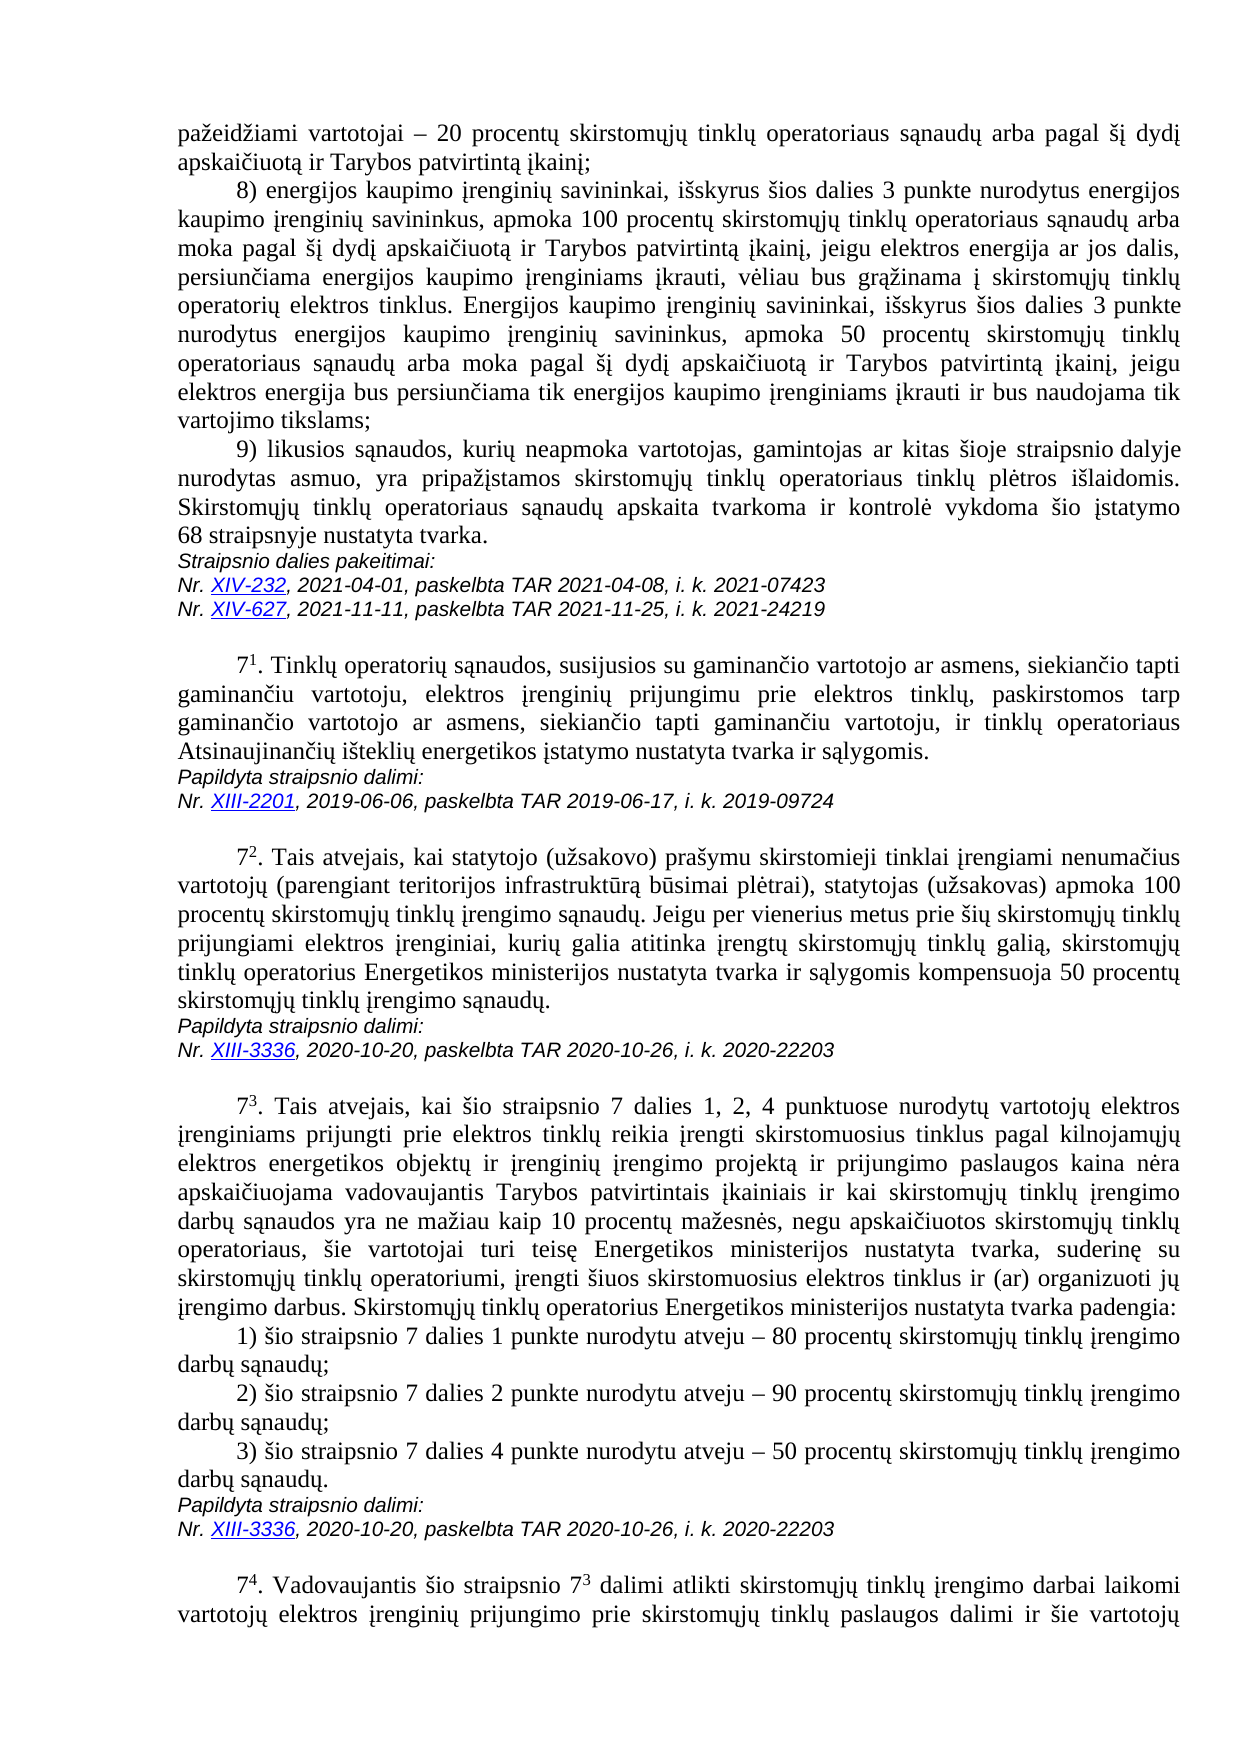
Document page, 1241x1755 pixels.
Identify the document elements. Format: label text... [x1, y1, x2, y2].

text 2) šio straipsnio 7 dalies 2 punkte nurodytu atveju – 90 procentų skirstomųjų tinklų įrengimo darbų sąnaudų; [177, 1378, 1181, 1436]
text Straipsnio dalies pakeitimai: [177, 549, 1181, 573]
text 8) energijos kaupimo įrenginių savininkai, išskyrus šios dalies 3 punkte nurodytus energijos kaupimo įrenginių savininkus, apmoka 100 procentų skirstomųjų tinklų operatoriaus sąnaudų arba moka pagal šį dydį apskaičiuotą ir Tarybos patvirtintą įkainį, jeigu elektros energija ar jos dalis, persiunčiama energijos kaupimo įrenginiams įkrauti, vėliau bus grąžinama į skirstomųjų tinklų operatorių elektros tinklus. Energijos kaupimo įrenginių savininkai, išskyrus šios dalies 3 punkte nurodytus energijos kaupimo įrenginių savininkus, apmoka 50 procentų skirstomųjų tinklų operatoriaus sąnaudų arba moka pagal šį dydį apskaičiuotą ir Tarybos patvirtintą įkainį, jeigu elektros energija bus persiunčiama tik energijos kaupimo įrenginiams įkrauti ir bus naudojama tik vartojimo tikslams; [177, 176, 1181, 434]
text Nr. XIV-627, 2021-11-11, paskelbta TAR 2021-11-25, i. k. 2021-24219 [177, 597, 1181, 621]
text Papildyta straipsnio dalimi: [177, 765, 1181, 789]
text Nr. XIII-3336, 2020-10-20, paskelbta TAR 2020-10-26, i. k. 2020-22203 [177, 1038, 1181, 1062]
text 74. Vadovaujantis šio straipsnio 73 dalimi atlikti skirstomųjų tinklų įrengimo darbai laikomi vartotojų elektros įrenginių prijungimo prie skirstomųjų tinklų paslaugos dalimi ir šie vartotojų [177, 1570, 1181, 1627]
text Nr. XIII-2201, 2019-06-06, paskelbta TAR 2019-06-17, i. k. 2019-09724 [177, 789, 1181, 813]
text 1) šio straipsnio 7 dalies 1 punkte nurodytu atveju – 80 procentų skirstomųjų tinklų įrengimo darbų sąnaudų; [177, 1321, 1181, 1378]
text pažeidžiami vartotojai – 20 procentų skirstomųjų tinklų operatoriaus sąnaudų arba pagal šį dydį apskaičiuotą ir Tarybos patvirtintą įkainį; [177, 118, 1181, 176]
text 71. Tinklų operatorių sąnaudos, susijusios su gaminančio vartotojo ar asmens, siekiančio tapti gaminančiu vartotoju, elektros įrenginių prijungimu prie elektros tinklų, paskirstomos tarp gaminančio vartotojo ar asmens, siekiančio tapti gaminančiu vartotoju, ir tinklų operatoriaus Atsinaujinančių išteklių energetikos įstatymo nustatyta tvarka ir sąlygomis. [177, 650, 1181, 765]
text 73. Tais atvejais, kai šio straipsnio 7 dalies 1, 2, 4 punktuose nurodytų vartotojų elektros įrenginiams prijungti prie elektros tinklų reikia įrengti skirstomuosius tinklus pagal kilnojamųjų elektros energetikos objektų ir įrenginių įrengimo projektą ir prijungimo paslaugos kaina nėra apskaičiuojama vadovaujantis Tarybos patvirtintais įkainiais ir kai skirstomųjų tinklų įrengimo darbų sąnaudos yra ne mažiau kaip 10 procentų mažesnės, negu apskaičiuotos skirstomųjų tinklų operatoriaus, šie vartotojai turi teisę Energetikos ministerijos nustatyta tvarka, suderinę su skirstomųjų tinklų operatoriumi, įrengti šiuos skirstomuosius elektros tinklus ir (ar) organizuoti jų įrengimo darbus. Skirstomųjų tinklų operatorius Energetikos ministerijos nustatyta tvarka padengia: [177, 1091, 1181, 1321]
text Papildyta straipsnio dalimi: [177, 1493, 1181, 1517]
text Nr. XIV-232, 2021-04-01, paskelbta TAR 2021-04-08, i. k. 2021-07423 [177, 573, 1181, 597]
text Papildyta straipsnio dalimi: [177, 1014, 1181, 1038]
text 72. Tais atvejais, kai statytojo (užsakovo) prašymu skirstomieji tinklai įrengiami nenumačius vartotojų (parengiant teritorijos infrastruktūrą būsimai plėtrai), statytojas (užsakovas) apmoka 100 procentų skirstomųjų tinklų įrengimo sąnaudų. Jeigu per vienerius metus prie šių skirstomųjų tinklų prijungiami elektros įrenginiai, kurių galia atitinka įrengtų skirstomųjų tinklų galią, skirstomųjų tinklų operatorius Energetikos ministerijos nustatyta tvarka ir sąlygomis kompensuoja 50 procentų skirstomųjų tinklų įrengimo sąnaudų. [177, 842, 1181, 1014]
text 3) šio straipsnio 7 dalies 4 punkte nurodytu atveju – 50 procentų skirstomųjų tinklų įrengimo darbų sąnaudų. [177, 1436, 1181, 1493]
text 9) likusios sąnaudos, kurių neapmoka vartotojas, gamintojas ar kitas šioje straipsnio dalyje nurodytas asmuo, yra pripažįstamos skirstomųjų tinklų operatoriaus tinklų plėtros išlaidomis. Skirstomųjų tinklų operatoriaus sąnaudų apskaita tvarkoma ir kontrolė vykdoma šio įstatymo 68 straipsnyje nustatyta tvarka. [177, 434, 1181, 549]
text Nr. XIII-3336, 2020-10-20, paskelbta TAR 2020-10-26, i. k. 2020-22203 [177, 1517, 1181, 1541]
